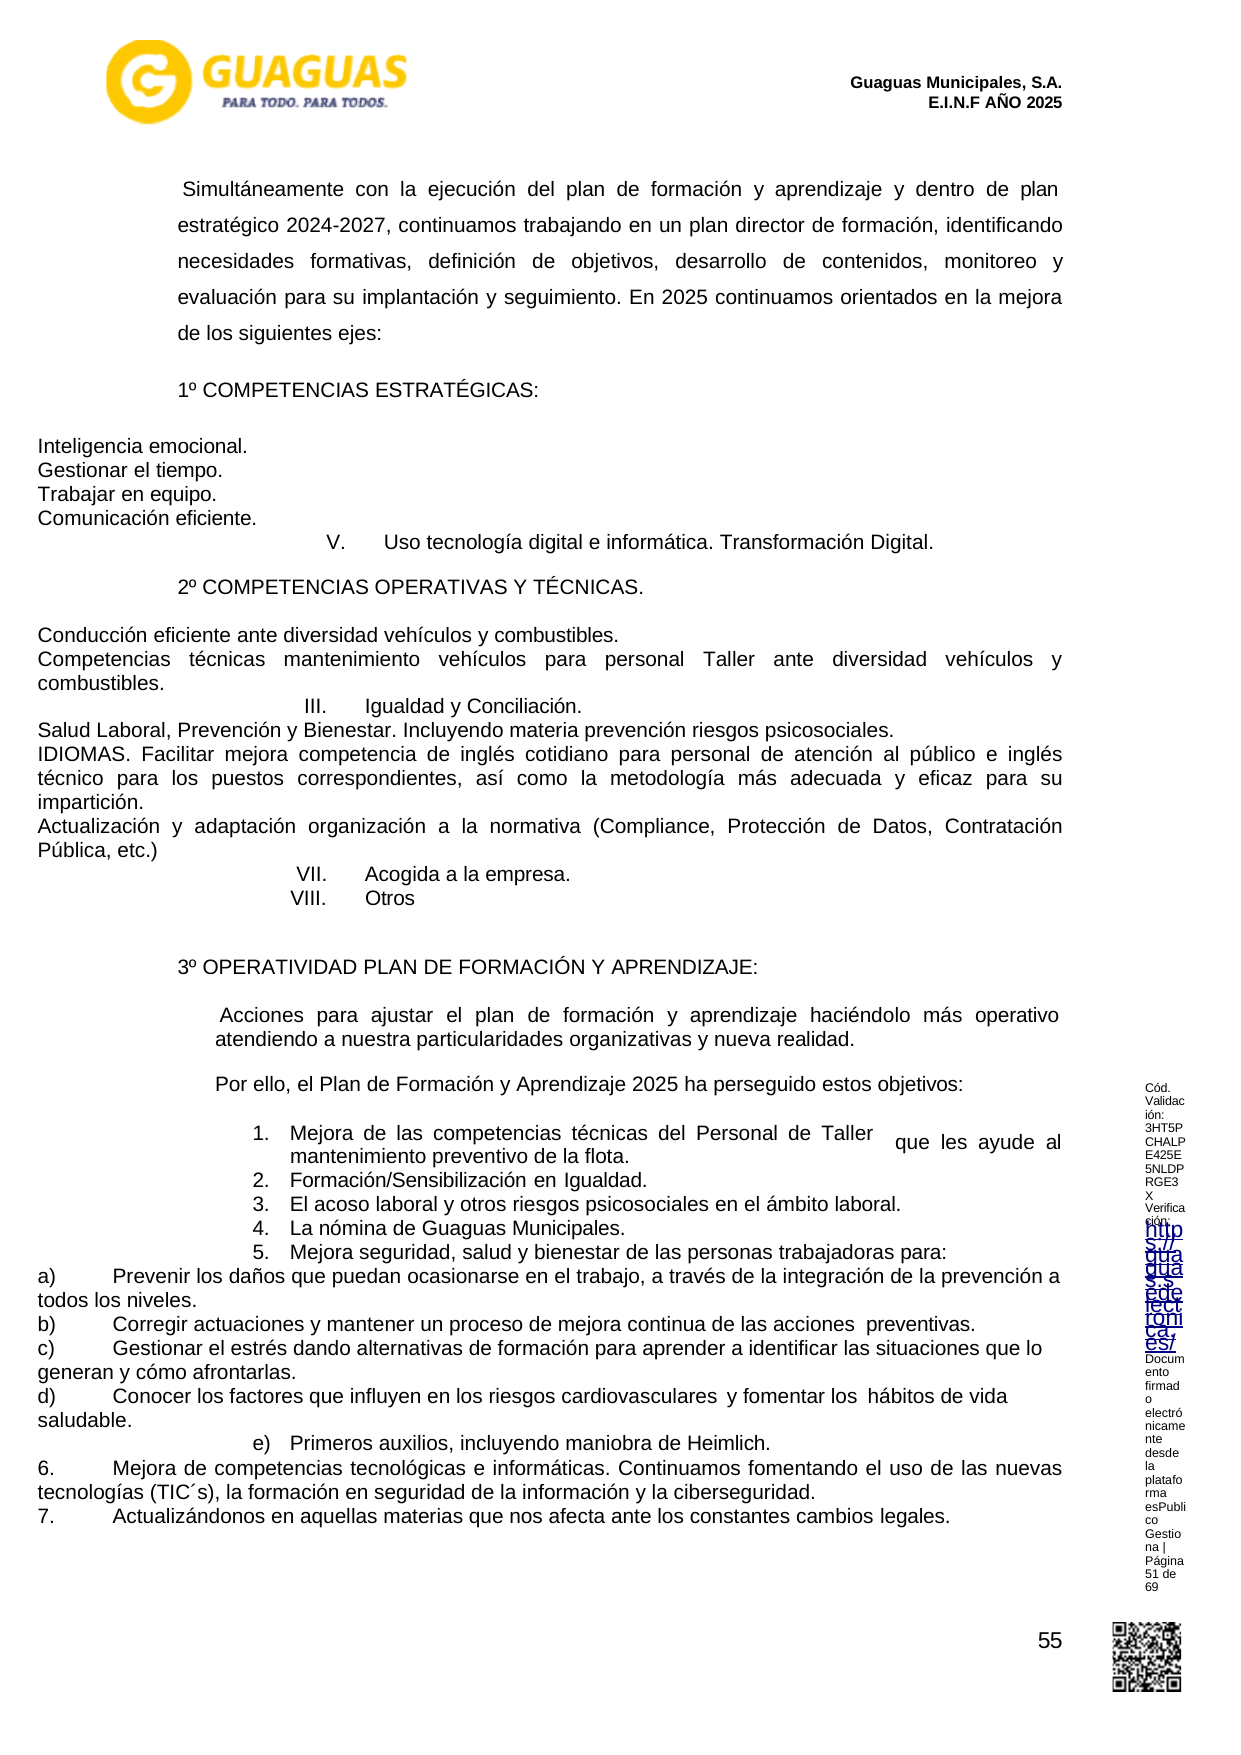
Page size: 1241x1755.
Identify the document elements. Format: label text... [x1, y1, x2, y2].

list Comunicación eficiente. [0, 506, 1203, 530]
list Conducción eficiente ante diversidad vehículos y combustibles. [0, 622, 1203, 646]
list Actualizándonos en aquellas materias que nos afecta ante los constantes cambios legales. [37, 1504, 1064, 1528]
list Conocer los factores que influyen en los riesgos cardiovasculares y fomentar los hábitos de vida saludable. [37, 1384, 1064, 1432]
text 1º COMPETENCIAS ESTRATÉGICAS: [177, 378, 1203, 402]
list Trabajar en equipo. [0, 482, 1203, 506]
list Igualdad y Conciliación. [304, 694, 1203, 718]
text Cód. Validación: 3HT5PCHALPE425E5NLDPRGE3X [1145, 1082, 1186, 1203]
list Mejora de las competencias técnicas del Personal de Taller mantenimiento preventivo de la flota. [252, 1120, 883, 1168]
list Acogida a la empresa. [296, 862, 1203, 886]
text que les ayude al [895, 1130, 1143, 1154]
list Salud Laboral, Prevención y Bienestar. Incluyendo materia prevención riesgos psicosociales. [0, 718, 1064, 742]
list Otros [290, 886, 1203, 910]
text Documento firmado electrónicamente desde la plataforma esPublico Gestiona | Página 51 de 69 [1145, 1353, 1186, 1594]
text 3º OPERATIVIDAD PLAN DE FORMACIÓN Y APRENDIZAJE: [177, 955, 1203, 979]
list La nómina de Guaguas Municipales. [252, 1216, 1143, 1240]
list El acoso laboral y otros riesgos psicosociales en el ámbito laboral. [252, 1192, 1143, 1216]
list Mejora seguridad, salud y bienestar de las personas trabajadoras para: [252, 1240, 1143, 1264]
text [1186, 1130, 1203, 1154]
list Competencias técnicas mantenimiento vehículos para personal Taller ante diversidad vehículos y combustibles. [0, 647, 1064, 694]
text Por ello, el Plan de Formación y Aprendizaje 2025 ha perseguido estos objetivos: [215, 1072, 1203, 1617]
list Mejora de competencias tecnológicas e informáticas. Continuamos fomentando el uso de las nuevas tecnologías (TIC´s), la formación en seguridad de la información y la ciberseguridad. [37, 1456, 1064, 1503]
list Inteligencia emocional. [0, 434, 1203, 458]
text Acciones para ajustar el plan de formación y aprendizaje haciéndolo más operativo [76, 1003, 1203, 1027]
text atendiendo a nuestra particularidades organizativas y nueva realidad. [215, 1027, 1203, 1051]
list Prevenir los daños que puedan ocasionarse en el trabajo, a través de la integración de la prevención a todos los niveles. [37, 1264, 1064, 1312]
list IDIOMAS. Facilitar mejora competencia de inglés cotidiano para personal de atención al público e inglés técnico para los puestos correspondientes, así como la metodología más adecuada y eficaz para su impartición. [0, 742, 1064, 814]
list Primeros auxilios, incluyendo maniobra de Heimlich. [252, 1432, 1143, 1456]
list Gestionar el estrés dando alternativas de formación para aprender a identificar las situaciones que lo generan y cómo afrontarlas. [37, 1336, 1064, 1384]
text estratégico 2024-2027, continuamos trabajando en un plan director de formación, identificando necesidades formativas, definición de objetivos, desarrollo de contenidos, monitoreo y evaluación para su implantación y seguimiento. En 2025 continuamos orientados en la mejora de los siguientes ejes: [177, 213, 1064, 345]
text Simultáneamente con la ejecución del plan de formación y aprendizaje y dentro de plan [38, 177, 1203, 201]
list Corregir actuaciones y mantener un proceso de mejora continua de las acciones preventivas. [37, 1312, 1064, 1336]
list Gestionar el tiempo. [0, 458, 1203, 482]
text Verificación: https://guaguas.sedelectronica.es/ [1145, 1203, 1186, 1353]
list Formación/Sensibilización en Igualdad. [252, 1168, 883, 1192]
list Uso tecnología digital e informática. Transformación Digital. 2º COMPETENCIAS OPERATIVAS Y TÉCNICAS. [177, 530, 934, 599]
list Actualización y adaptación organización a la normativa (Compliance, Protección de Datos, Contratación Pública, etc.) [0, 814, 1063, 862]
